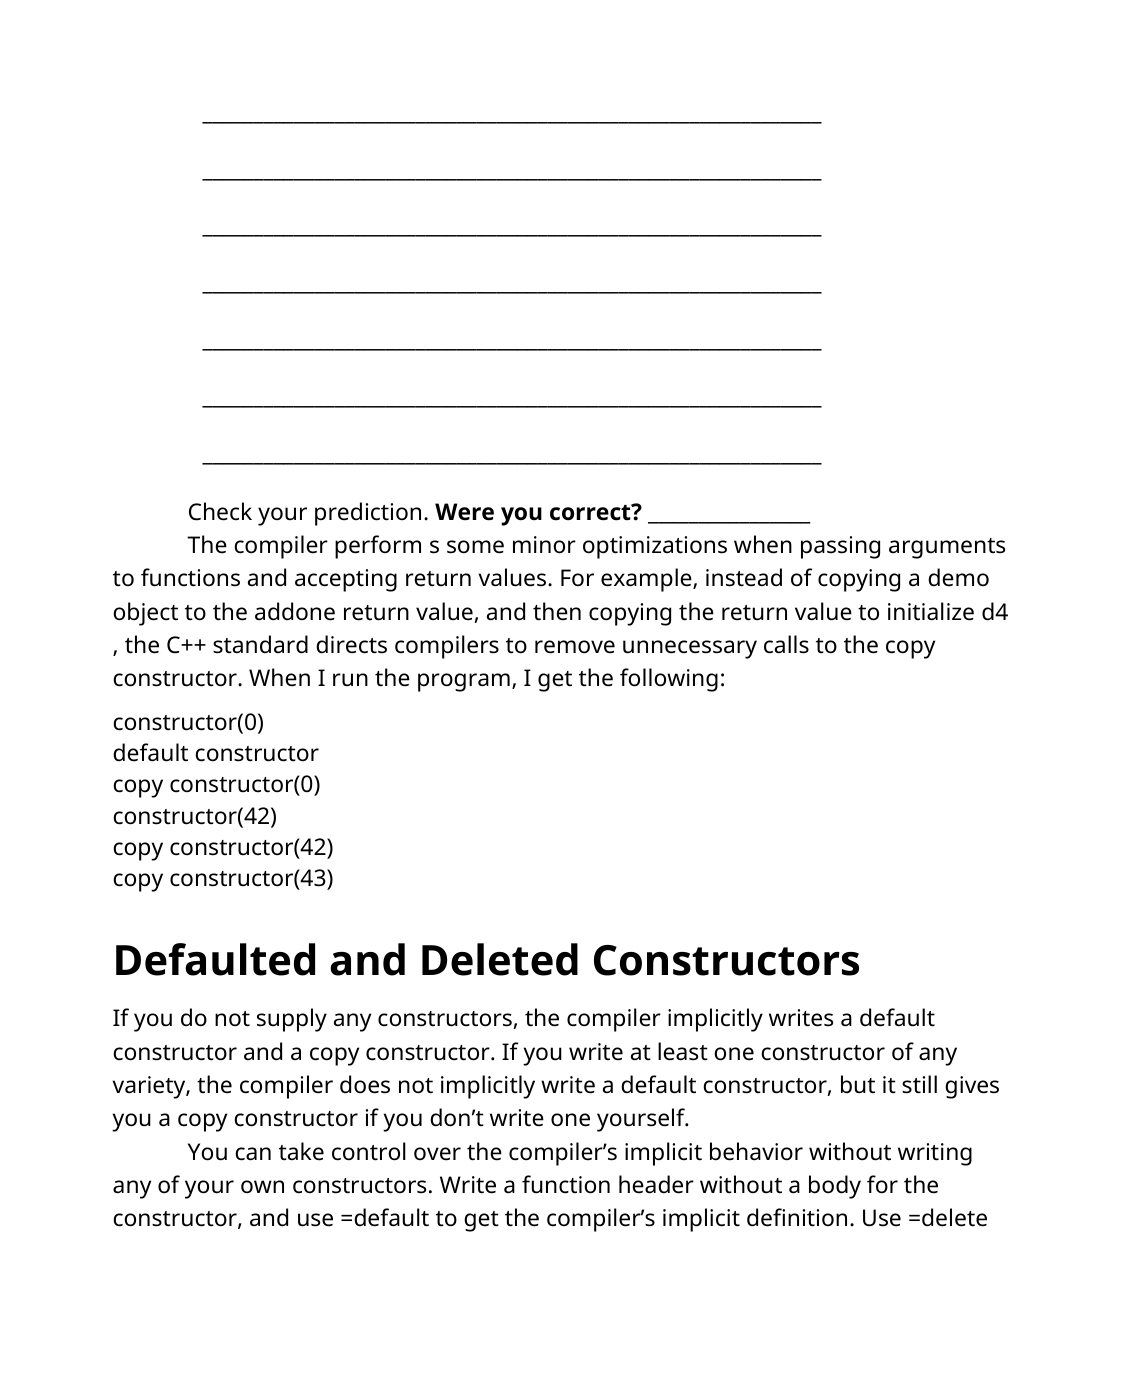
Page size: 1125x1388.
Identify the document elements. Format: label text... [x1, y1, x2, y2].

list _____________________________________________________________ [202, 153, 1012, 184]
text copy constructor(43) [112, 862, 1012, 893]
subtitle Defaulted and Deleted Constructors [112, 931, 1012, 988]
text You can take control over the compiler’s implicit behavior without writing any of your own constructors. Write a function header without a body for the constructor, and use =default to get the compiler’s implicit definition. Use =delete [112, 1133, 1012, 1233]
text constructor(42) [112, 799, 1012, 831]
text Check your prediction. Were you correct? ________________ [112, 493, 1012, 527]
text copy constructor(42) [112, 831, 1012, 862]
list _____________________________________________________________ [202, 266, 1012, 297]
list _____________________________________________________________ [202, 323, 1012, 354]
text constructor(0) [112, 706, 1012, 737]
list _____________________________________________________________ [202, 380, 1012, 411]
list _____________________________________________________________ [202, 96, 1012, 127]
text If you do not supply any constructors, the compiler implicitly writes a default constructor and a copy constructor. If you write at least one constructor of any variety, the compiler does not implicitly write a default constructor, but it still gives you a copy constructor if you don’t write one yourself. [112, 1000, 1012, 1133]
list _____________________________________________________________ [202, 437, 1012, 468]
text copy constructor(0) [112, 768, 1012, 799]
text The compiler perform s some minor optimizations when passing arguments to functions and accepting return values. For example, instead of copying a demo object to the addone return value, and then copying the return value to initialize d4 , the C++ standard directs compilers to remove unnecessary calls to the copy constructor. When I run the program, I get the following: [112, 527, 1012, 693]
text default constructor [112, 737, 1012, 768]
list _____________________________________________________________ [202, 209, 1012, 241]
